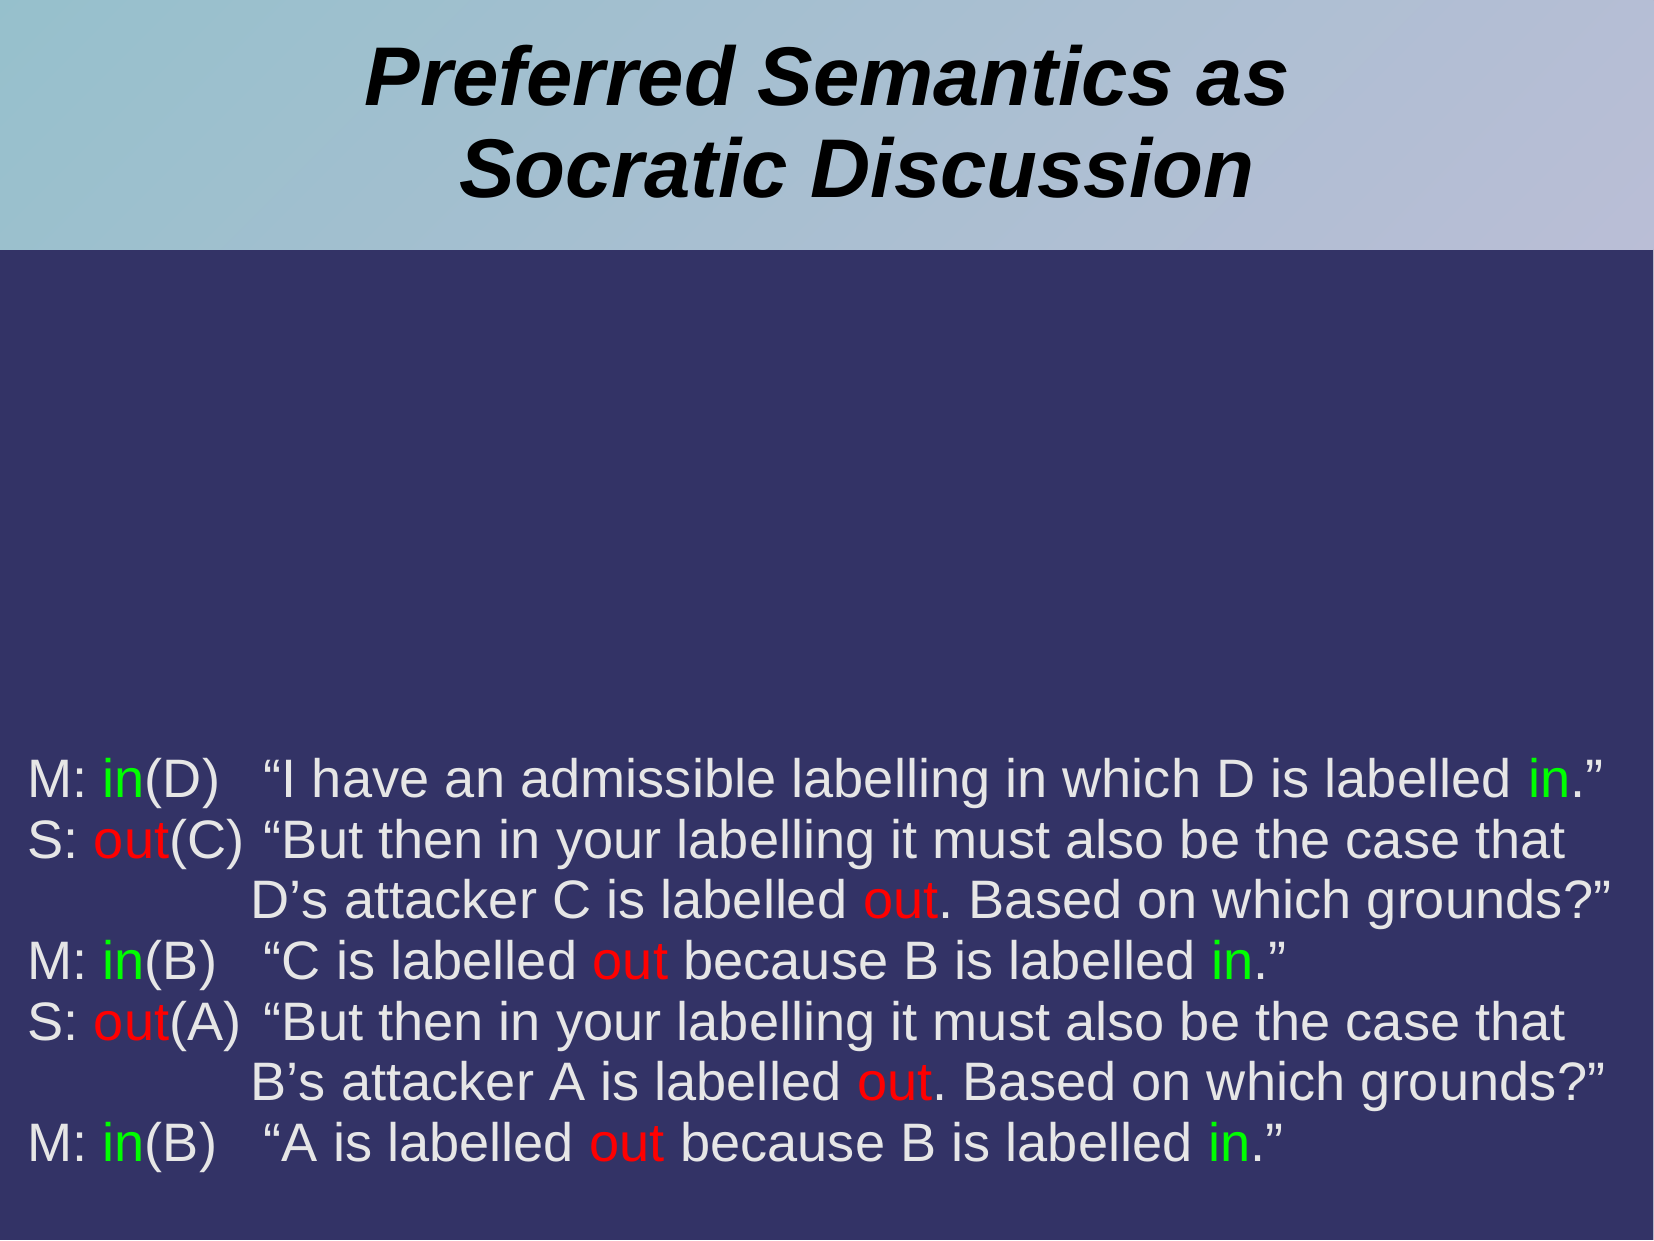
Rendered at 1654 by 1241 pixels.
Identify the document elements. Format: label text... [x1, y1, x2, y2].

list M: in(D) “I have an admissible labelling in which D is labelled in.” S: out(C) “But then in your labelling it must also be the case that D’s attacker C is labelled out. Based on which grounds?” M: in(B) “C is labelled out because B is labelled in.” S: out(A) “But then in your labelling it must also be the case that B’s attacker A is labelled out. Based on which grounds?” M: in(B) “A is labelled out because B is labelled in.” [27, 748, 1621, 1234]
title Preferred Semantics as Socratic Discussion [121, 19, 1534, 227]
